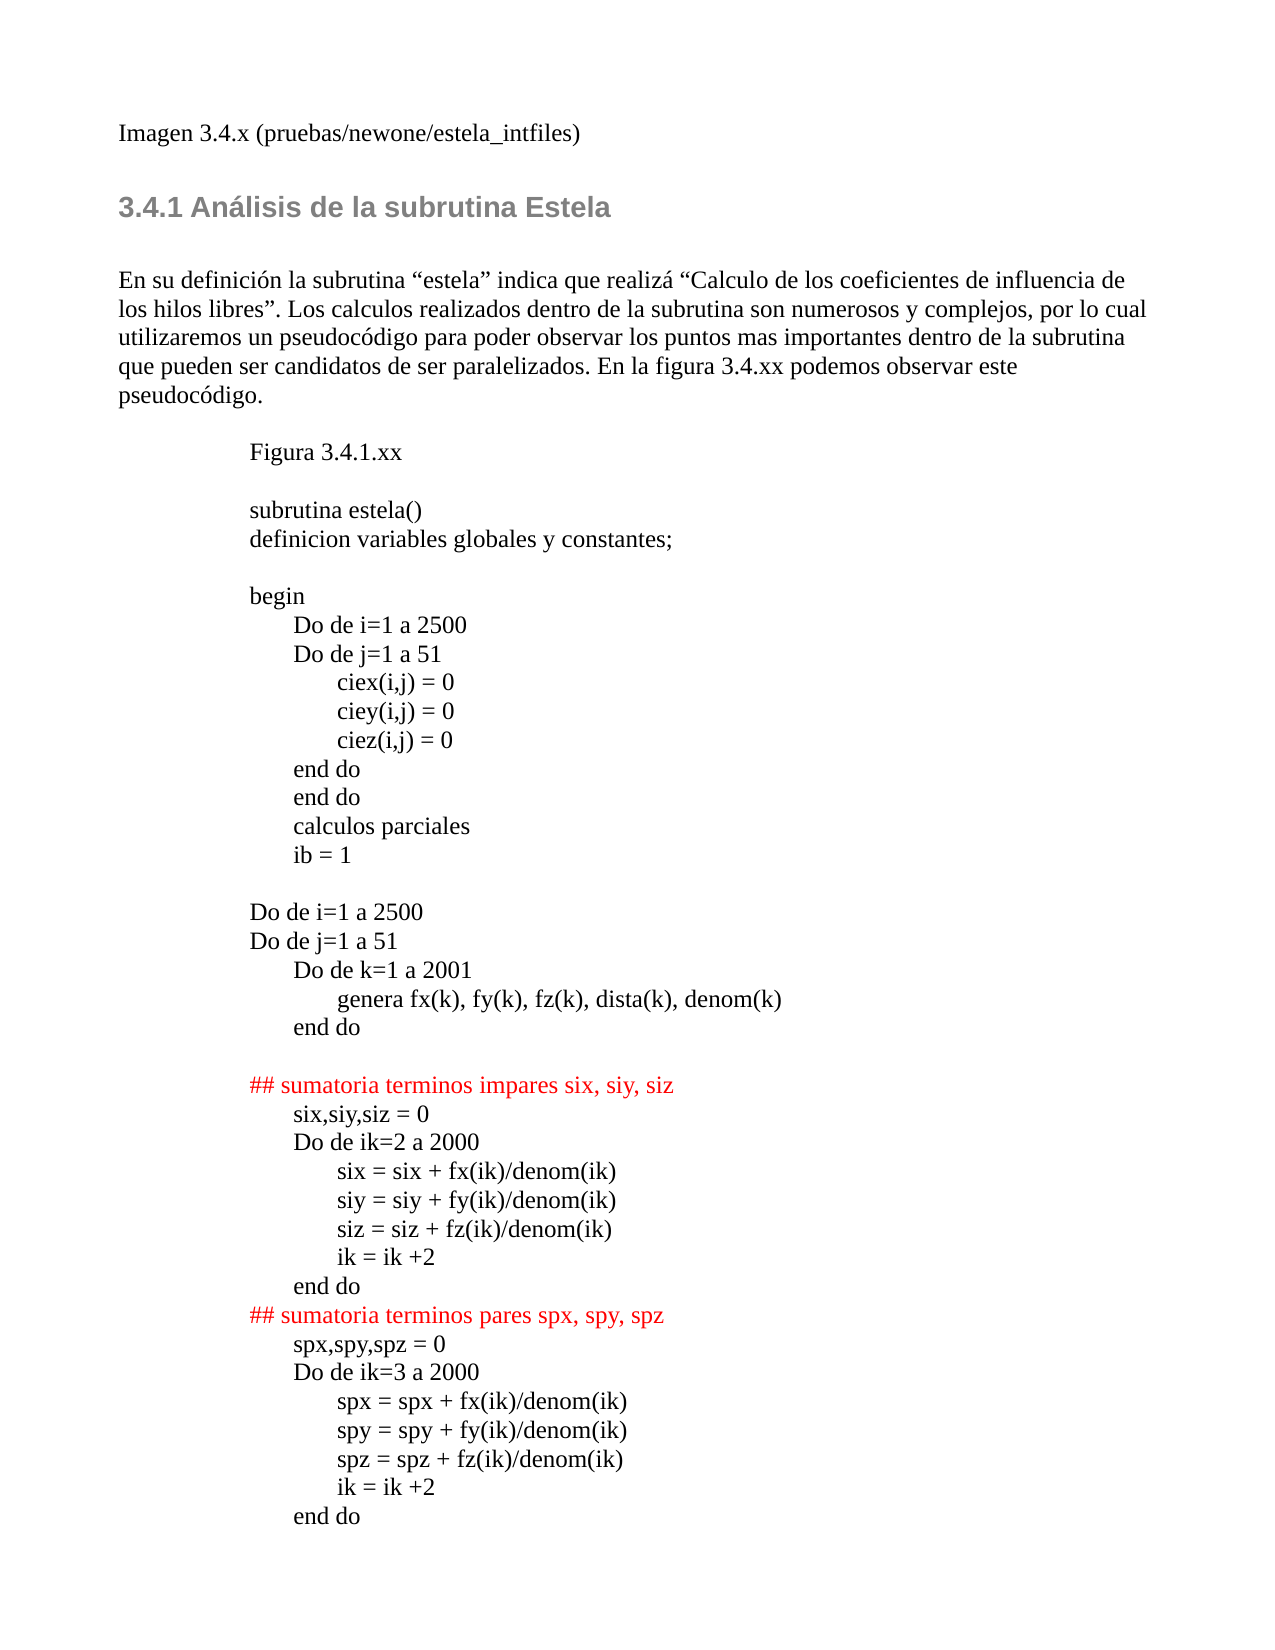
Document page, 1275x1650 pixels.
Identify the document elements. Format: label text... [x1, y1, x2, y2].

text end do [249, 1012, 1157, 1041]
text ## sumatoria terminos impares six, siy, siz [249, 1070, 1157, 1099]
text end do [249, 1271, 1157, 1300]
text Do de ik=3 a 2000 [249, 1357, 1157, 1386]
text Do de k=1 a 2001 [249, 955, 1157, 984]
text end do [249, 754, 1157, 782]
text definicion variables globales y constantes; [249, 524, 1157, 552]
text six,siy,siz = 0 [249, 1099, 1157, 1127]
text siy = siy + fy(ik)/denom(ik) [249, 1185, 1157, 1214]
text ib = 1 [249, 840, 1157, 869]
text six = six + fx(ik)/denom(ik) [249, 1156, 1157, 1185]
text ciex(i,j) = 0 [249, 667, 1157, 696]
text spx = spx + fx(ik)/denom(ik) [249, 1386, 1157, 1415]
text Do de ik=2 a 2000 [249, 1127, 1157, 1156]
text ciey(i,j) = 0 [249, 696, 1157, 725]
text ik = ik +2 [249, 1472, 1157, 1501]
text ik = ik +2 [249, 1242, 1157, 1271]
text end do [249, 1501, 1157, 1530]
text subrutina estela() [249, 495, 1157, 524]
text ## sumatoria terminos pares spx, spy, spz [249, 1300, 1157, 1329]
text Do de j=1 a 51 [249, 639, 1157, 667]
text siz = siz + fz(ik)/denom(ik) [249, 1214, 1157, 1242]
text genera fx(k), fy(k), fz(k), dista(k), denom(k) [249, 984, 1157, 1012]
text calculos parciales [249, 811, 1157, 840]
text Figura 3.4.1.xx [249, 437, 1157, 466]
text ciez(i,j) = 0 [249, 725, 1157, 754]
text spz = spz + fz(ik)/denom(ik) [249, 1444, 1157, 1472]
subtitle 3.4.1 Análisis de la subrutina Estela [118, 190, 1157, 224]
text Do de j=1 a 51 [249, 926, 1157, 955]
text En su definición la subrutina “estela” indica que realizá “Calculo de los coeficientes de influencia de los hilos libres”. Los calculos realizados dentro de la subrutina son numerosos y complejos, por lo cual utilizaremos un pseudocódigo para poder observar los puntos mas importantes dentro de la subrutina que pueden ser candidatos de ser paralelizados. En la figura 3.4.xx podemos observar este pseudocódigo. [118, 265, 1157, 409]
text Do de i=1 a 2500 [249, 897, 1157, 926]
text Do de i=1 a 2500 [249, 610, 1157, 639]
text Imagen 3.4.x (pruebas/newone/estela_intfiles) [118, 118, 1157, 147]
text begin [249, 581, 1157, 610]
text end do [249, 782, 1157, 811]
text spx,spy,spz = 0 [249, 1329, 1157, 1357]
text spy = spy + fy(ik)/denom(ik) [249, 1415, 1157, 1444]
